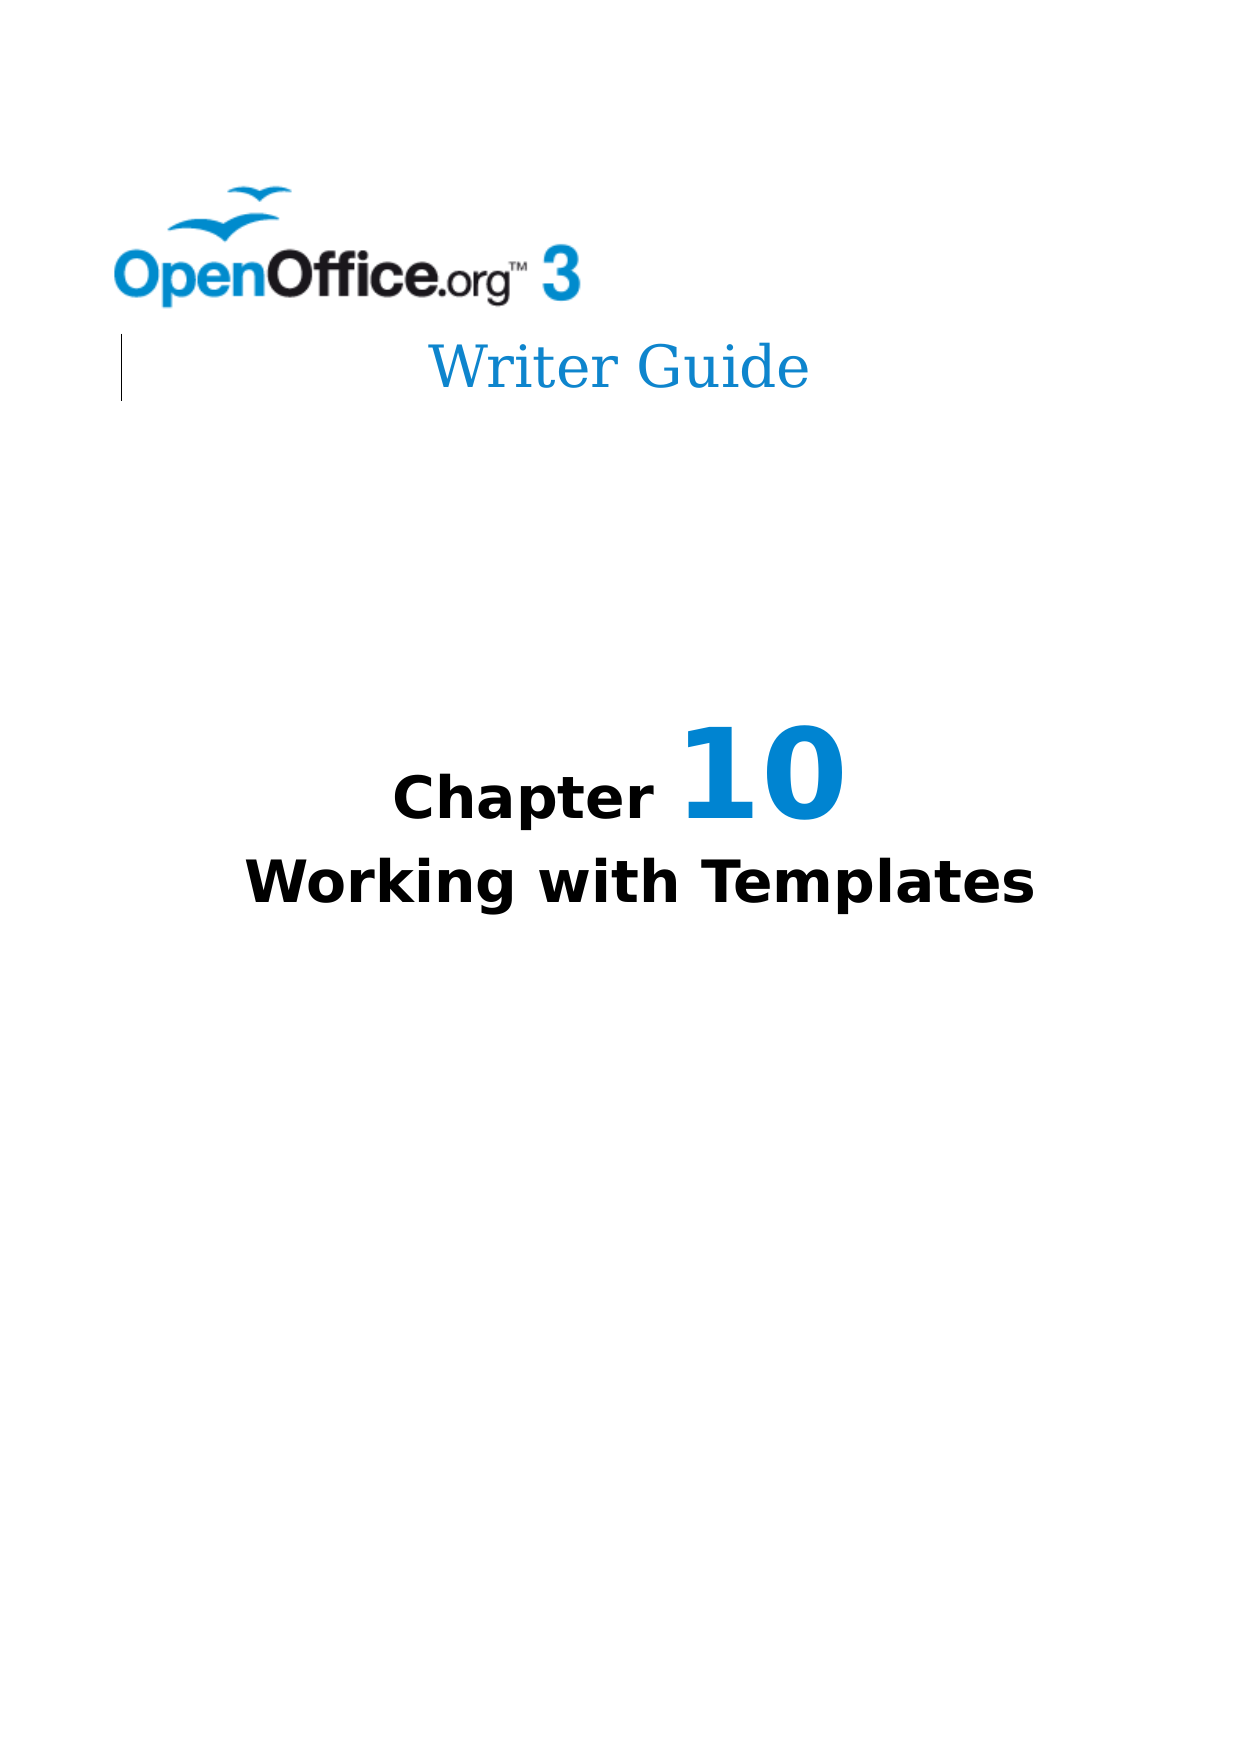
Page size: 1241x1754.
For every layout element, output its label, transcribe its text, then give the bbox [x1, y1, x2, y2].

picture [88, 158, 604, 334]
text Writer Guide [136, 334, 1104, 401]
subtitle Chapter 10 Working with Templates [136, 703, 1104, 916]
